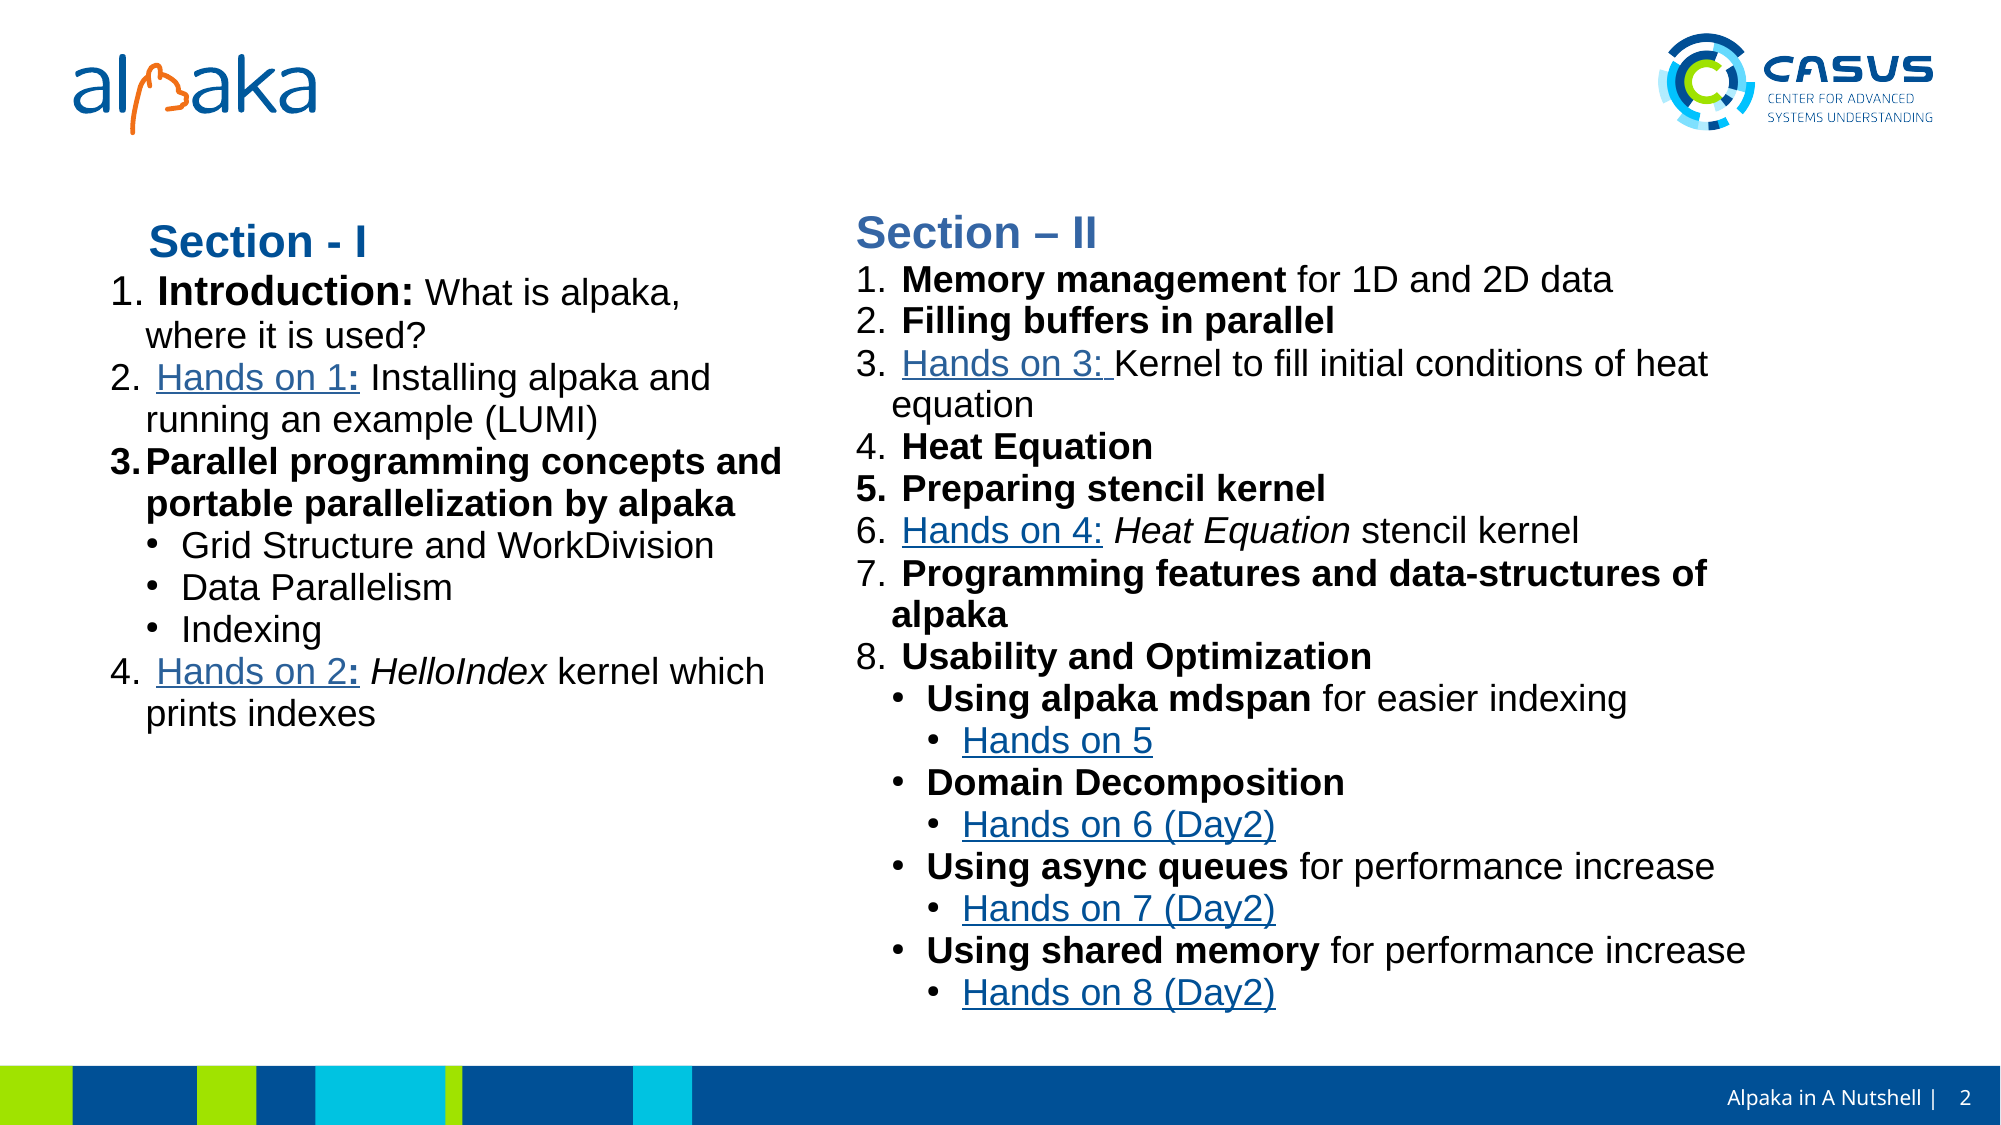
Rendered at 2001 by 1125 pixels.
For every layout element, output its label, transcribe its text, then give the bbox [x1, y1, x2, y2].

picture [72, 53, 317, 136]
picture [1658, 33, 1933, 131]
text_box Section - I Introduction: What is alpaka, where it is used? Hands on 1: Installing alpaka and running an example (LUMI) Parallel programming concepts and portable parallelization by alpaka Grid Structure and WorkDivision Data Parallelism Indexing Hands on 2: HelloIndex kernel which prints indexes [110, 135, 792, 816]
text_box Section – II Memory management for 1D and 2D data Filling buffers in parallel Hands on 3: Kernel to fill initial conditions of heat equation Heat Equation Preparing stencil kernel Hands on 4: Heat Equation stencil kernel Programming features and data-structures of alpaka Usability and Optimization Using alpaka mdspan for easier indexing Hands on 5 Domain Decomposition Hands on 6 (Day2) Using async queues for performance increase Hands on 7 (Day2) Using shared memory for performance increase Hands on 8 (Day2) [841, 199, 1844, 1022]
